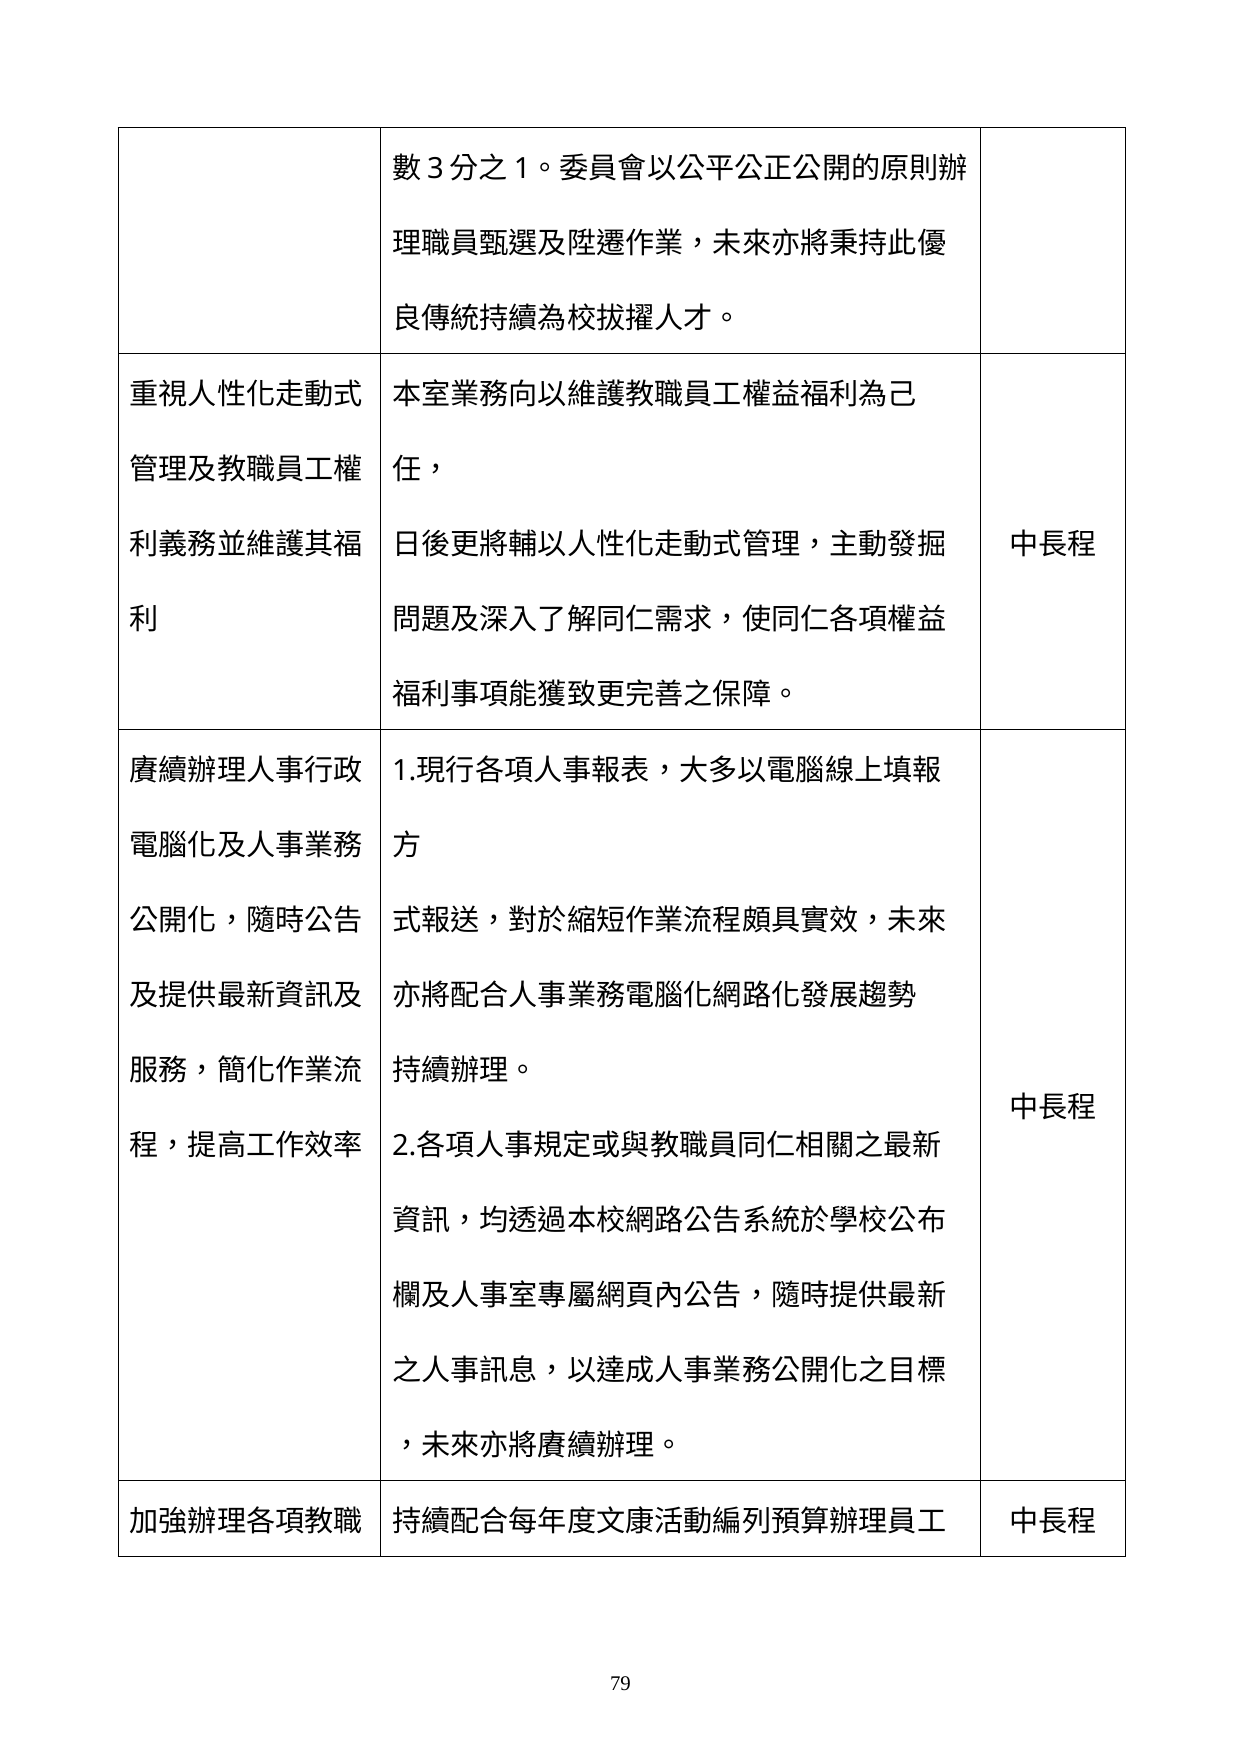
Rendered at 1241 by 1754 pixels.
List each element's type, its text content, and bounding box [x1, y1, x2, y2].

table_cell 中長程 [981, 1481, 1125, 1556]
table_cell 重視人性化走動式管理及教職員工權利義務並維護其福利 [119, 354, 380, 729]
table_cell 持續配合每年度文康活動編列預算辦理員工 [381, 1481, 980, 1556]
table_cell 賡續辦理人事行政電腦化及人事業務公開化，隨時公告及提供最新資訊及服務，簡化作業流程，提高工作效率 [119, 730, 380, 1480]
table_cell 加強辦理各項教職 [119, 1481, 380, 1556]
table_cell 本室業務向以維護教職員工權益福利為己任， 日後更將輔以人性化走動式管理，主動發掘問題及深入了解同仁需求，使同仁各項權益福利事項能獲致更完善之保障。 [381, 354, 980, 729]
table_cell 中長程 [981, 354, 1125, 729]
table_cell 數3分之1。委員會以公平公正公開的原則辦理職員甄選及陞遷作業，未來亦將秉持此優良傳統持續為校拔擢人才。 [381, 128, 980, 353]
table_cell 1.現行各項人事報表，大多以電腦線上填報方 式報送，對於縮短作業流程頗具實效，未來 亦將配合人事業務電腦化網路化發展趨勢 持續辦理。 2.各項人事規定或與教職員同仁相關之最新 資訊，均透過本校網路公告系統於學校公布欄及人事室專屬網頁內公告，隨時提供最新之人事訊息，以達成人事業務公開化之目標 ，未來亦將賡續辦理。 [381, 730, 980, 1480]
table_cell [981, 128, 1125, 353]
table_cell 中長程 [981, 730, 1125, 1480]
table_cell [119, 128, 380, 353]
